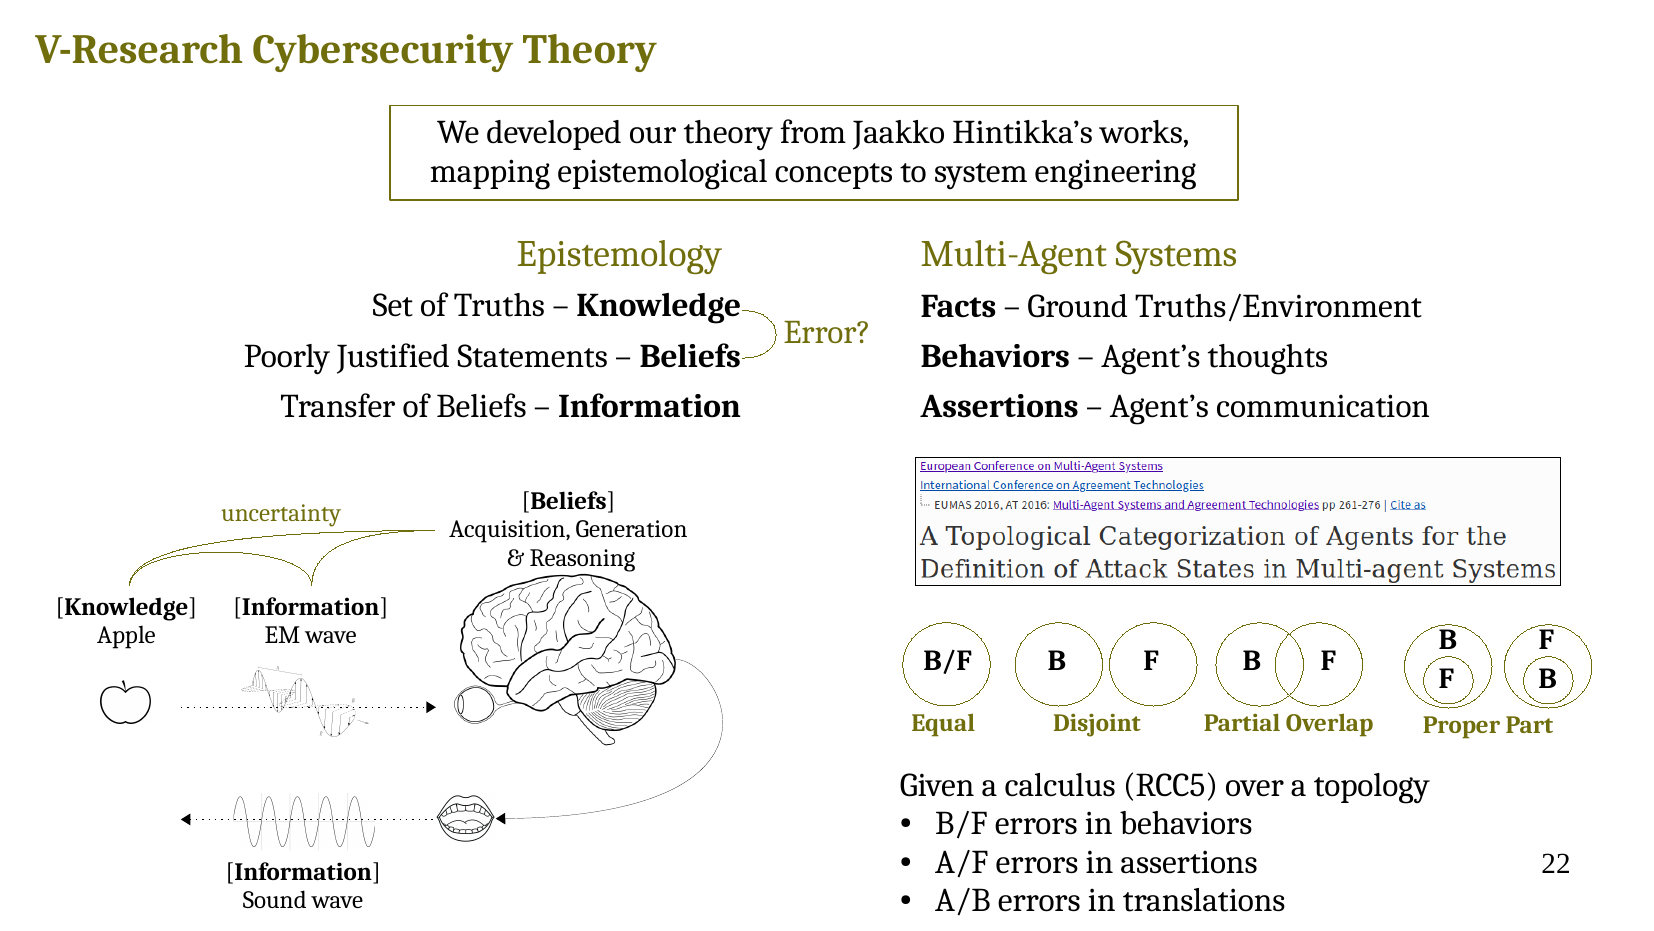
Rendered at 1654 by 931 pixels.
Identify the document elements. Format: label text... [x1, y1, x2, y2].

text_box Partial Overlap [1188, 701, 1394, 747]
text_box Disjoint [1038, 701, 1159, 747]
picture [100, 679, 151, 725]
text_box B/F [908, 637, 991, 687]
text_box B [1227, 637, 1282, 697]
text_box B [1423, 615, 1479, 675]
text_box Epistemology [501, 225, 751, 284]
text_box V-Research Cybersecurity Theory [20, 18, 1171, 91]
text_box Proper Part [1408, 703, 1573, 749]
text_box [Information] EM wave [218, 585, 406, 688]
text_box Set of Truths – Knowledge Poorly Justified Statements – Beliefs Transfer of Beliefs – Information [75, 279, 756, 439]
picture [454, 582, 676, 747]
text_box Error? [768, 306, 890, 361]
text_box We developed our theory from Jaakko Hintikka’s works, mapping epistemological concepts to system engineering [390, 105, 1238, 200]
text_box F [1423, 655, 1478, 703]
text_box [Information] Sound wave [210, 850, 406, 931]
text_box uncertainty [206, 491, 361, 536]
picture [241, 688, 369, 737]
text_box F [1523, 615, 1578, 655]
text_box Multi-Agent Systems [905, 225, 1266, 284]
picture [435, 788, 496, 849]
picture [915, 457, 1561, 586]
text_box Facts – Ground Truths/Environment Behaviors – Agent’s thoughts Assertions – Agent’s communication [905, 279, 1611, 436]
text_box B [1523, 655, 1578, 714]
text_box F [1128, 637, 1183, 696]
text_box Given a calculus (RCC5) over a topology B/F errors in behaviors A/F errors in assertions A/B errors in translations [885, 759, 1475, 931]
text_box B [1032, 637, 1087, 696]
text_box F [1305, 637, 1360, 697]
text_box Equal [896, 701, 1006, 747]
text_box [Beliefs] Acquisition, Generation & Reasoning [434, 479, 716, 582]
picture [233, 793, 376, 850]
text_box [Knowledge] Apple [40, 585, 219, 663]
